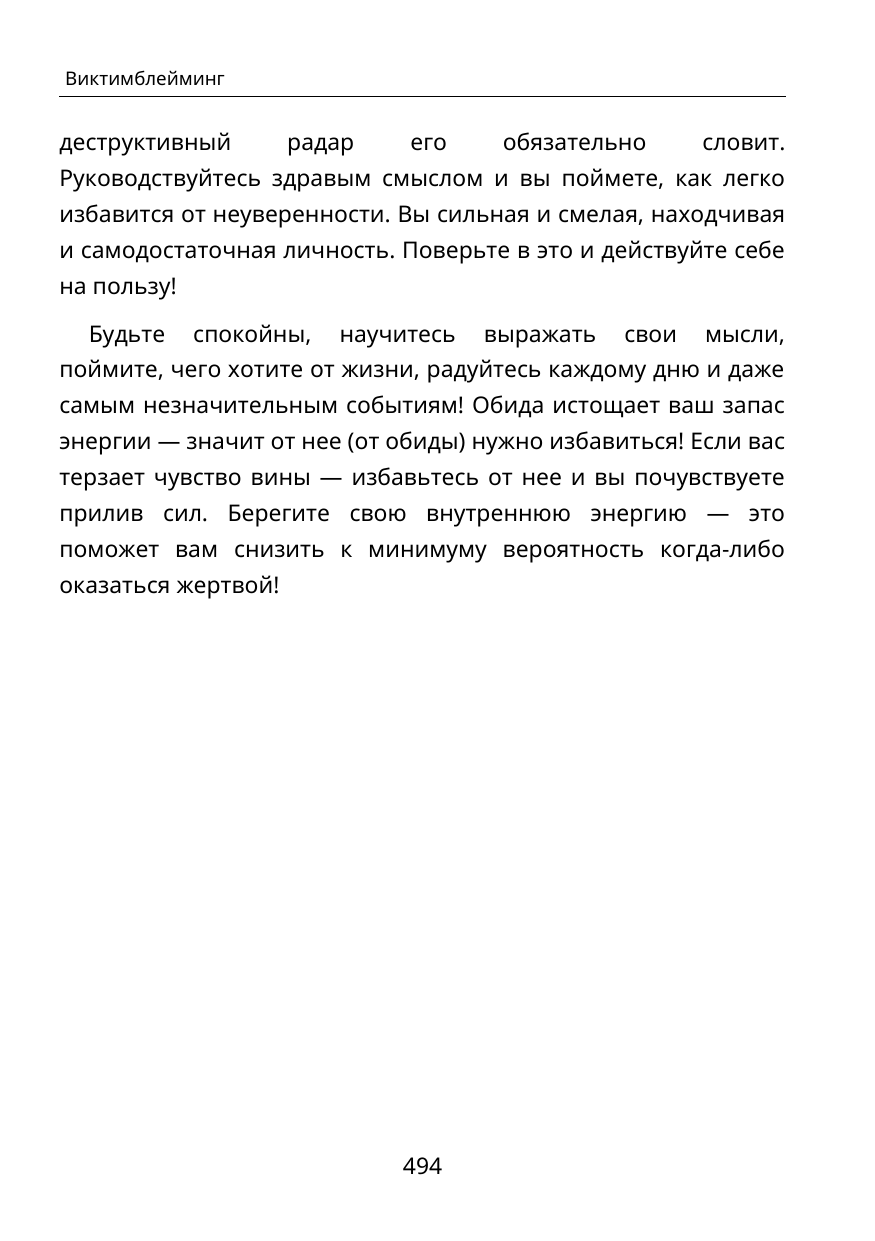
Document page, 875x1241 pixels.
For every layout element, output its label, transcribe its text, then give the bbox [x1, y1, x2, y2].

text деструктивный радар его обязательно словит. Руководствуйтесь здравым смыслом и вы поймете, как легко избавится от неуверенности. Вы сильная и смелая, находчивая и самодостаточная личность. Поверьте в это и действуйте себе на пользу! [59, 126, 786, 301]
text Будьте спокойны, научитесь выражать свои мысли, поймите, чего хотите от жизни, радуйтесь каждому дню и даже самым незначительным событиям! Обида истощает ваш запас энергии — значит от нее (от обиды) нужно избавиться! Если вас терзает чувство вины — избавьтесь от нее и вы почувствуете прилив сил. Берегите свою внутреннюю энергию — это поможет вам снизить к минимуму вероятность когда-либо оказаться жертвой! [59, 317, 786, 600]
